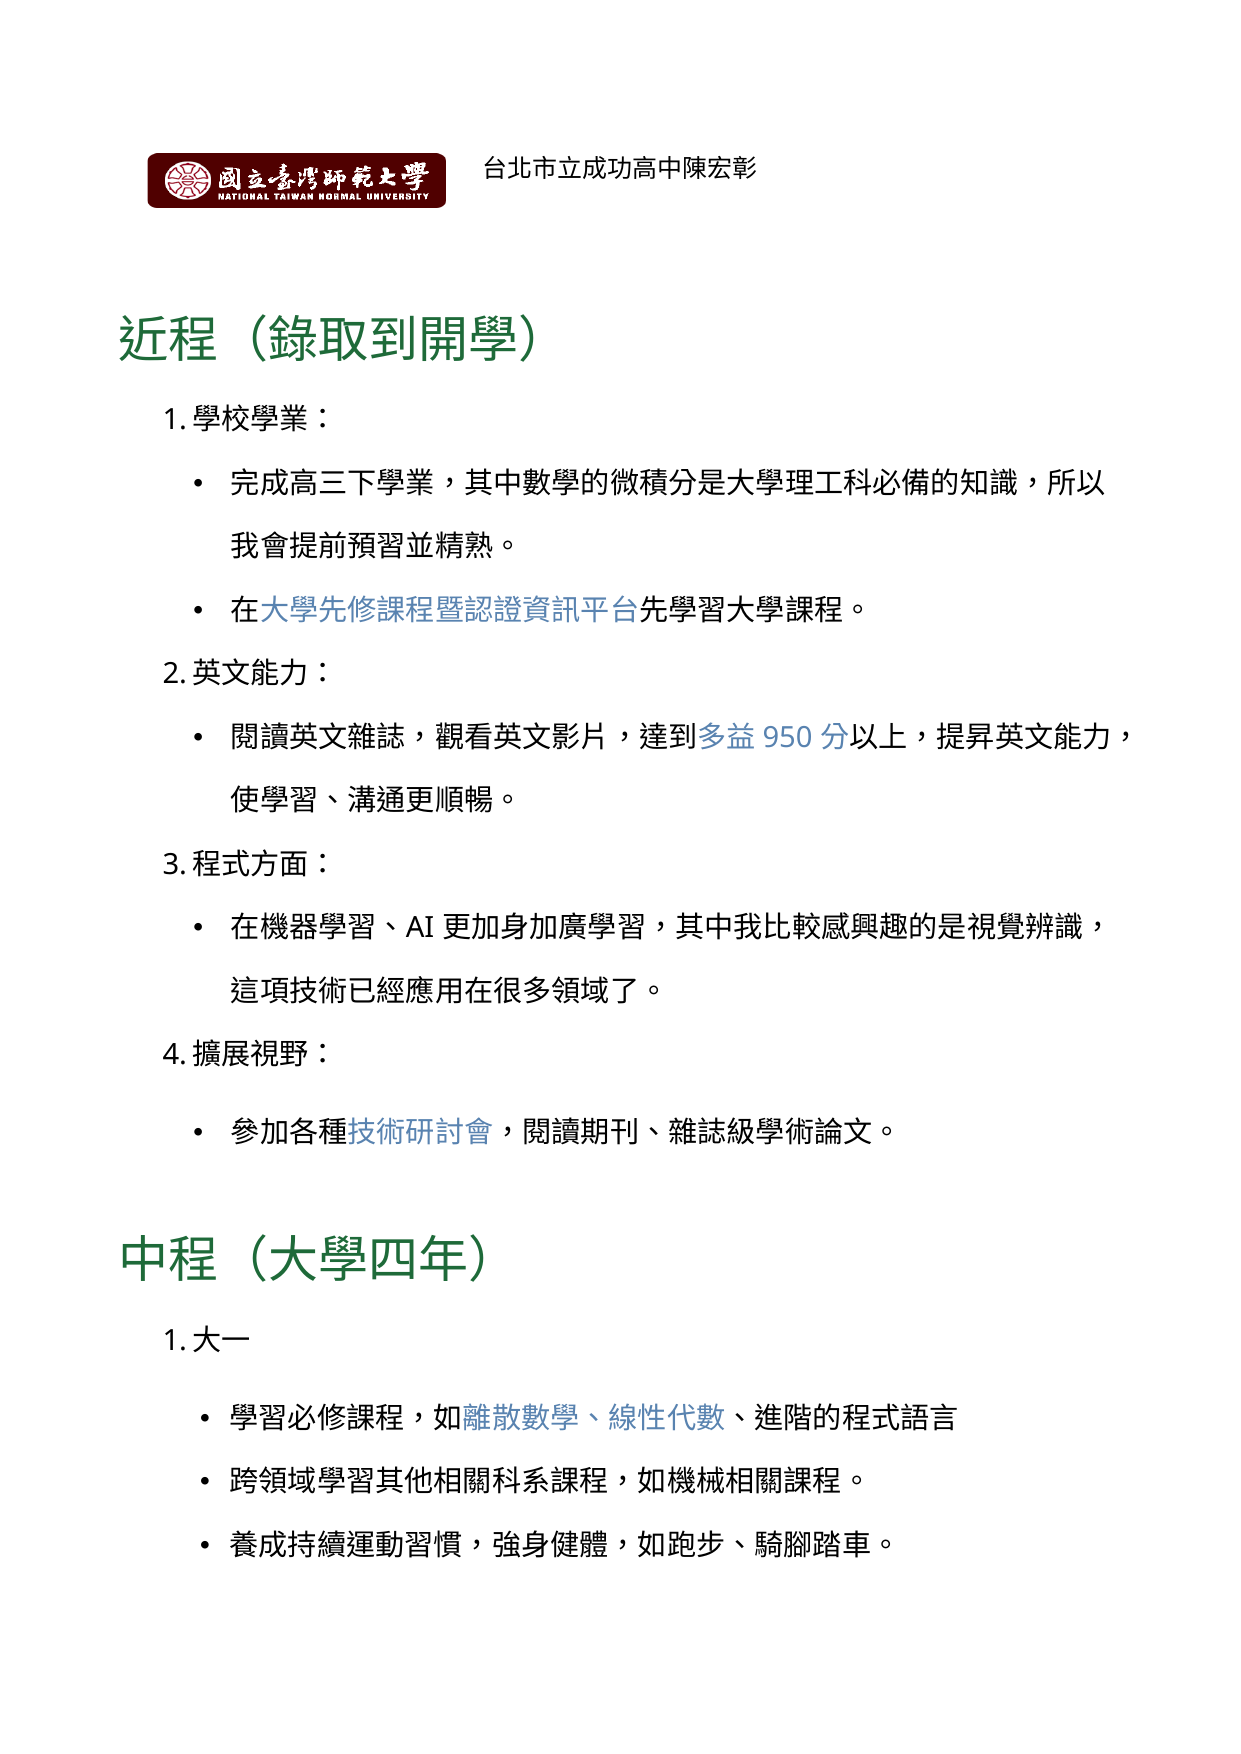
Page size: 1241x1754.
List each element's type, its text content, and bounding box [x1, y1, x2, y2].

list 參加各種技術研討會，閱讀期刊、雜誌級學術論文。 [193, 1109, 1122, 1151]
list 養成持續運動習慣，強身健體，如跑步、騎腳踏車。 [200, 1521, 1122, 1563]
list 閱讀英文雜誌，觀看英文影片，達到多益 950 分以上，提昇英文能力，使學習、溝通更順暢。 [193, 713, 1122, 819]
list 學校學業： [162, 396, 1122, 438]
list 完成高三下學業，其中數學的微積分是大學理工科必備的知識，所以我會提前預習並精熟。 [193, 459, 1122, 565]
list 在機器學習、AI 更加身加廣學習，其中我比較感興趣的是視覺辨識，這項技術已經應用在很多領域了。 [193, 904, 1122, 1010]
list 程式方面： [162, 840, 1122, 883]
list 學習必修課程，如離散數學、線性代數、進階的程式語言 [200, 1394, 1122, 1436]
list 在大學先修課程暨認證資訊平台先學習大學課程。 [193, 586, 1122, 629]
subtitle 近程（錄取到開學） [118, 299, 1122, 372]
list 擴展視野： [162, 1031, 1122, 1073]
list 英文能力： [162, 650, 1122, 692]
list 大一 [162, 1316, 1122, 1358]
list 跨領域學習其他相關科系課程，如機械相關課程。 [200, 1458, 1122, 1500]
subtitle 中程（大學四年） [118, 1219, 1122, 1292]
picture [147, 153, 446, 208]
